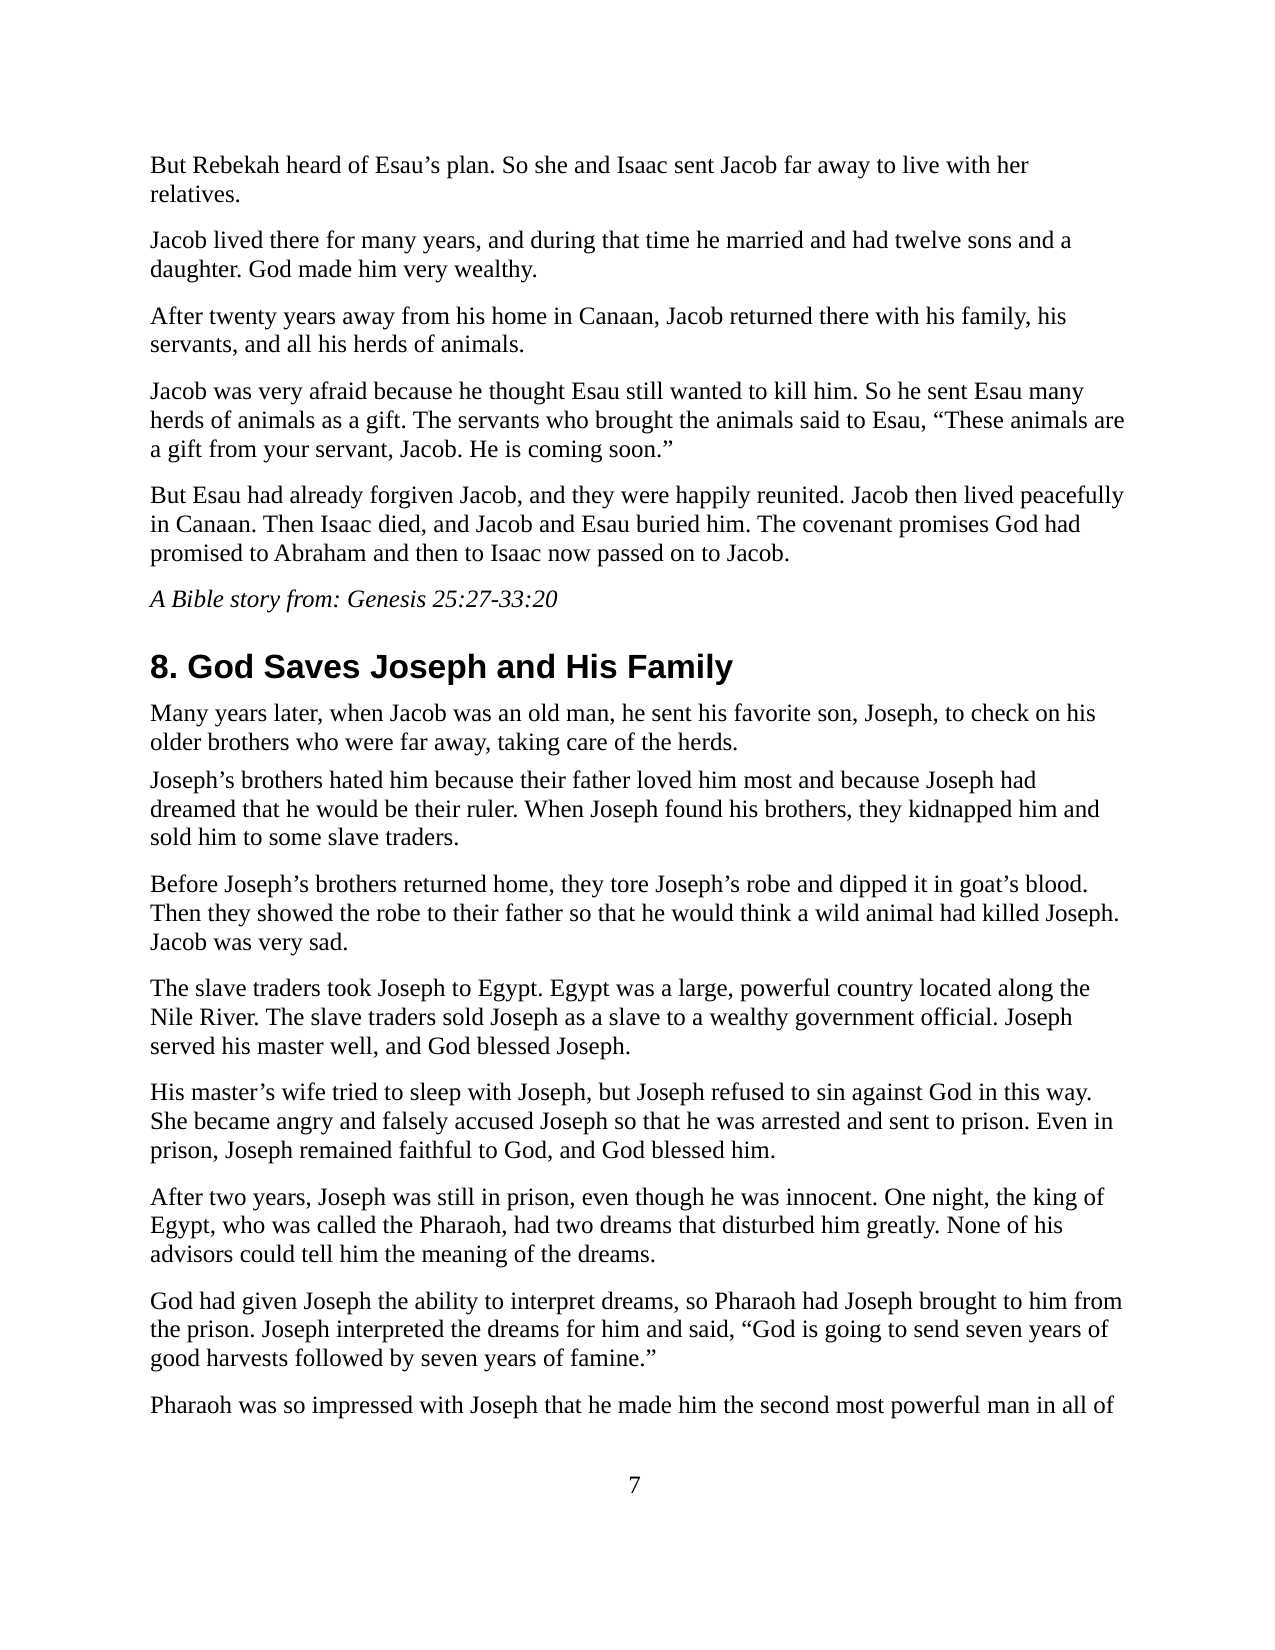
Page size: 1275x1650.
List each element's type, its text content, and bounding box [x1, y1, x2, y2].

text After two years, Joseph was still in prison, even though he was innocent. One night, the king of Egypt, who was called the Pharaoh, had two dreams that disturbed him greatly. None of his advisors could tell him the meaning of the dreams. [150, 1182, 1125, 1268]
text A Bible story from: Genesis 25:27-33:20 [150, 584, 1125, 613]
text Pharaoh was so impressed with Joseph that he made him the second most powerful man in all of [150, 1390, 1125, 1419]
text Jacob was very afraid because he thought Esau still wanted to kill him. So he sent Esau many herds of animals as a gift. The servants who brought the animals said to Esau, “These animals are a gift from your servant, Jacob. He is coming soon.” [150, 376, 1125, 462]
text Joseph’s brothers hated him because their father loved him most and because Joseph had dreamed that he would be their ruler. When Joseph found his brothers, they kidnapped him and sold him to some slave traders. [150, 765, 1125, 851]
text But Esau had already forgiven Jacob, and they were happily reunited. Jacob then lived peacefully in Canaan. Then Isaac died, and Jacob and Esau buried him. The covenant promises God had promised to Abraham and then to Isaac now passed on to Jacob. [150, 480, 1125, 567]
text Jacob lived there for many years, and during that time he married and had twelve sons and a daughter. God made him very wealthy. [150, 225, 1125, 283]
text His master’s wife tried to sleep with Joseph, but Joseph refused to sin against God in this way. She became angry and falsely accused Joseph so that he was arrested and sent to prison. Even in prison, Joseph remained faithful to God, and God blessed him. [150, 1077, 1125, 1164]
text Many years later, when Jacob was an old man, he sent his favorite son, Joseph, to check on his older brothers who were far away, taking care of the herds. [150, 698, 1125, 756]
subtitle 8. God Saves Joseph and His Family [150, 647, 1125, 686]
text The slave traders took Joseph to Egypt. Egypt was a large, powerful country located along the Nile River. The slave traders sold Joseph as a slave to a wealthy government official. Joseph served his master well, and God blessed Joseph. [150, 973, 1125, 1059]
text Before Joseph’s brothers returned home, they tore Joseph’s robe and dipped it in goat’s blood. Then they showed the robe to their father so that he would think a wild animal had killed Joseph. Jacob was very sad. [150, 869, 1125, 955]
text After twenty years away from his home in Canaan, Jacob returned there with his family, his servants, and all his herds of animals. [150, 301, 1125, 358]
text God had given Joseph the ability to interpret dreams, so Pharaoh had Joseph brought to him from the prison. Joseph interpreted the dreams for him and said, “God is going to send seven years of good harvests followed by seven years of famine.” [150, 1286, 1125, 1372]
text But Rebekah heard of Esau’s plan. So she and Isaac sent Jacob far away to live with her relatives. [150, 150, 1125, 207]
